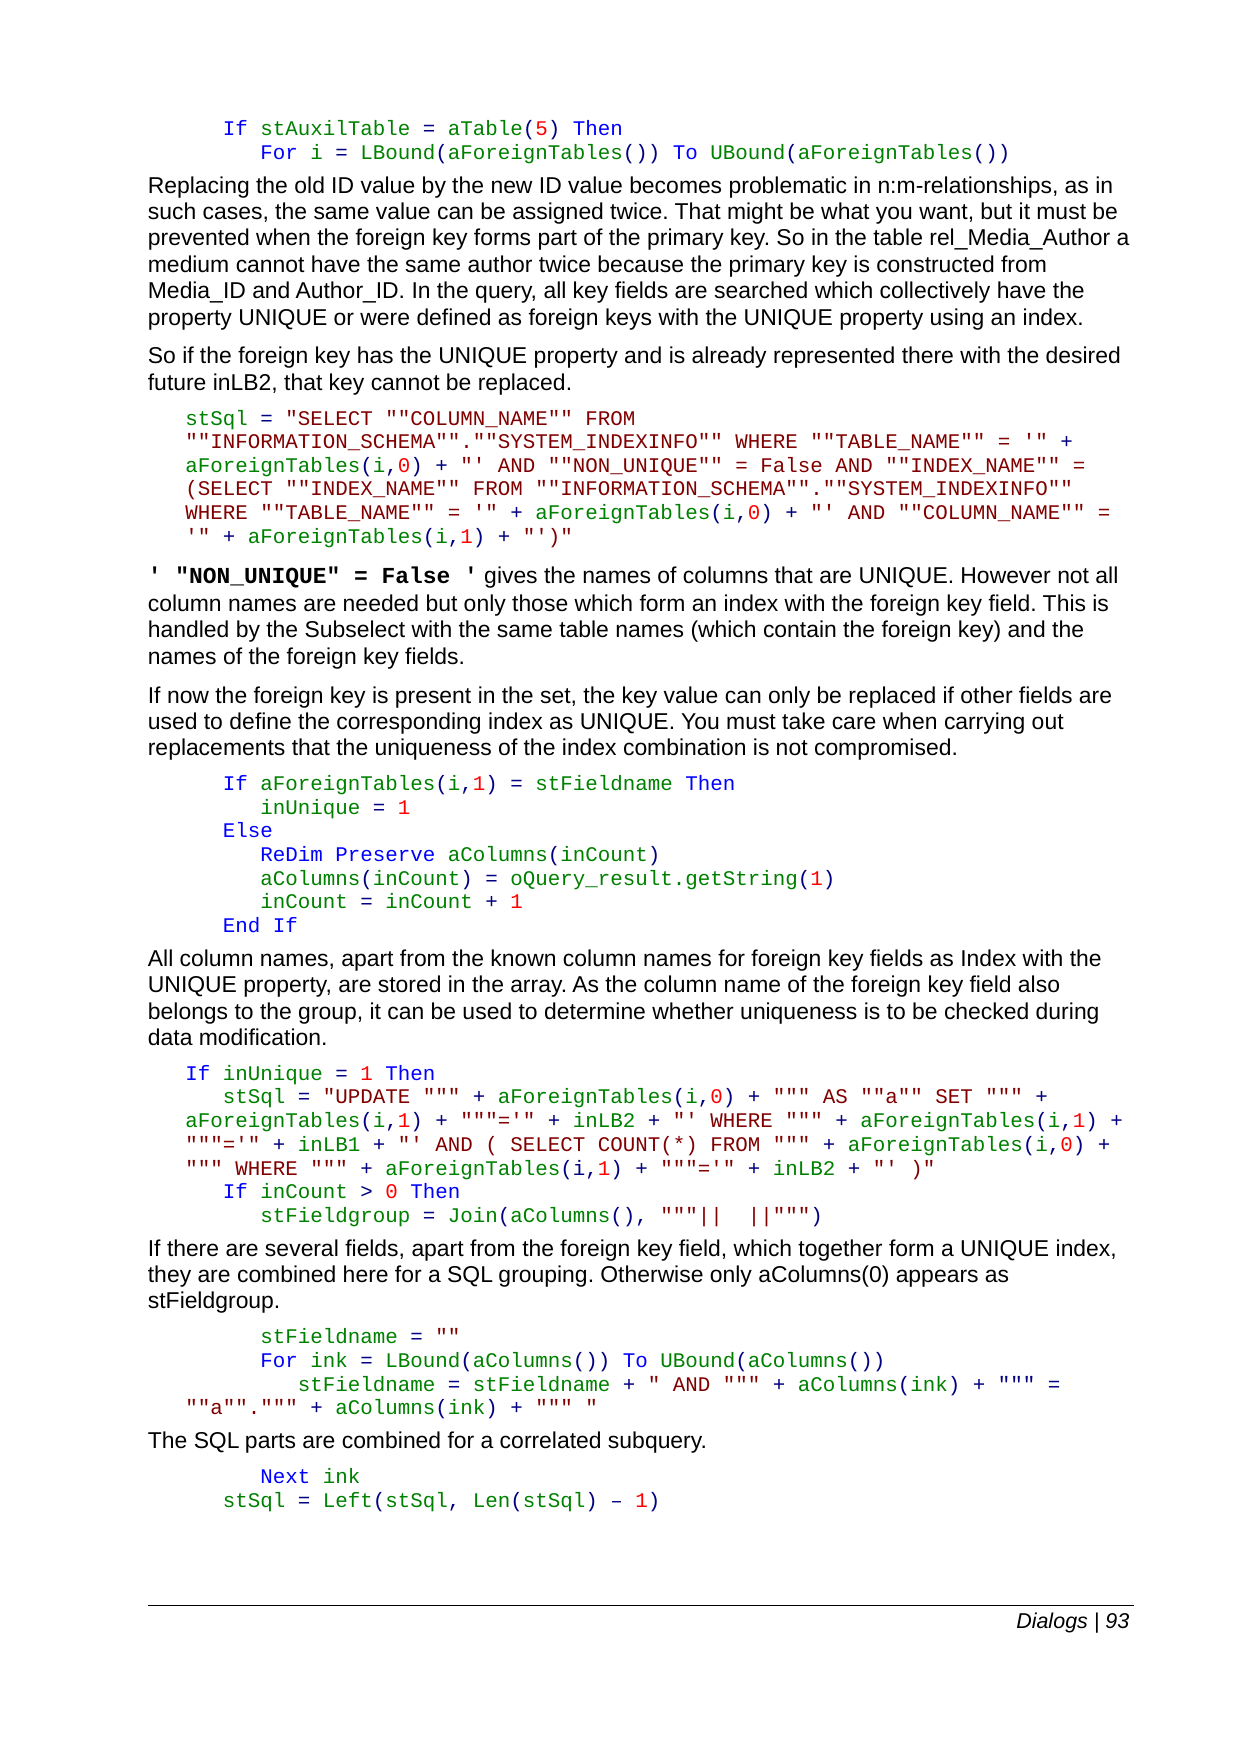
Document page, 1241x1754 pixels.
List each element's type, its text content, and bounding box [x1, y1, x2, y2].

text The SQL parts are combined for a correlated subquery. [148, 1427, 1134, 1453]
text For i = LBound(aForeignTables()) To UBound(aForeignTables()) [185, 142, 1134, 165]
text ReDim Preserve aColumns(inCount) [185, 844, 1134, 868]
text inCount = inCount + 1 [185, 891, 1134, 915]
text All column names, apart from the known column names for foreign key fields as Index with the UNIQUE property, are stored in the array. As the column name of the foreign key field also belongs to the group, it can be used to determine whether uniqueness is to be checked during data modification. [148, 945, 1134, 1050]
text stFieldname = stFieldname + " AND """ + aColumns(ink) + """ = ""a"".""" + aColumns(ink) + """ " [185, 1373, 1134, 1421]
text For ink = LBound(aColumns()) To UBound(aColumns()) [185, 1350, 1134, 1373]
text If inCount > 0 Then [185, 1181, 1134, 1205]
text inUnique = 1 [185, 797, 1134, 821]
text Else [185, 821, 1134, 844]
text aColumns(inCount) = oQuery_result.getString(1) [185, 868, 1134, 891]
text If aForeignTables(i,1) = stFieldname Then [185, 773, 1134, 797]
text End If [185, 915, 1134, 939]
text stFieldname = "" [185, 1326, 1134, 1350]
text ' "NON_UNIQUE" = False ' gives the names of columns that are UNIQUE. However not all column names are needed but only those which form an index with the foreign key field. This is handled by the Subselect with the same table names (which contain the foreign key) and the names of the foreign key fields. [148, 562, 1134, 669]
text stSql = "UPDATE """ + aForeignTables(i,0) + """ AS ""a"" SET """ + aForeignTables(i,1) + """='" + inLB2 + "' WHERE """ + aForeignTables(i,1) + """='" + inLB1 + "' AND ( SELECT COUNT(*) FROM """ + aForeignTables(i,0) + """ WHERE """ + aForeignTables(i,1) + """='" + inLB2 + "' )" [185, 1087, 1134, 1181]
text If stAuxilTable = aTable(5) Then [185, 118, 1134, 142]
text Next ink [185, 1466, 1134, 1489]
text If now the foreign key is present in the set, the key value can only be replaced if other fields are used to define the corresponding index as UNIQUE. You must take care when carrying out replacements that the uniqueness of the index combination is not compromised. [148, 682, 1134, 761]
text If inUnique = 1 Then [185, 1063, 1134, 1087]
text stSql = Left(stSql, Len(stSql) – 1) [185, 1489, 1134, 1513]
text stFieldgroup = Join(aColumns(), """|| ||""") [185, 1205, 1134, 1228]
text Replacing the old ID value by the new ID value becomes problematic in n:m-relationships, as in such cases, the same value can be assigned twice. That might be what you want, but it must be prevented when the foreign key forms part of the primary key. So in the table rel_Media_Author a medium cannot have the same author twice because the primary key is constructed from Media_ID and Author_ID. In the query, all key fields are searched which collectively have the property UNIQUE or were defined as foreign keys with the UNIQUE property using an index. [148, 172, 1134, 330]
text So if the foreign key has the UNIQUE property and is already represented there with the desired future inLB2, that key cannot be replaced. [148, 342, 1134, 395]
text stSql = "SELECT ""COLUMN_NAME"" FROM ""INFORMATION_SCHEMA"".""SYSTEM_INDEXINFO"" WHERE ""TABLE_NAME"" = '" + aForeignTables(i,0) + "' AND ""NON_UNIQUE"" = False AND ""INDEX_NAME"" = (SELECT ""INDEX_NAME"" FROM ""INFORMATION_SCHEMA"".""SYSTEM_INDEXINFO"" WHERE ""TABLE_NAME"" = '" + aForeignTables(i,0) + "' AND ""COLUMN_NAME"" = '" + aForeignTables(i,1) + "')" [185, 407, 1134, 549]
text If there are several fields, apart from the foreign key field, which together form a UNIQUE index, they are combined here for a SQL grouping. Otherwise only aColumns(0) appears as stFieldgroup. [148, 1235, 1134, 1314]
